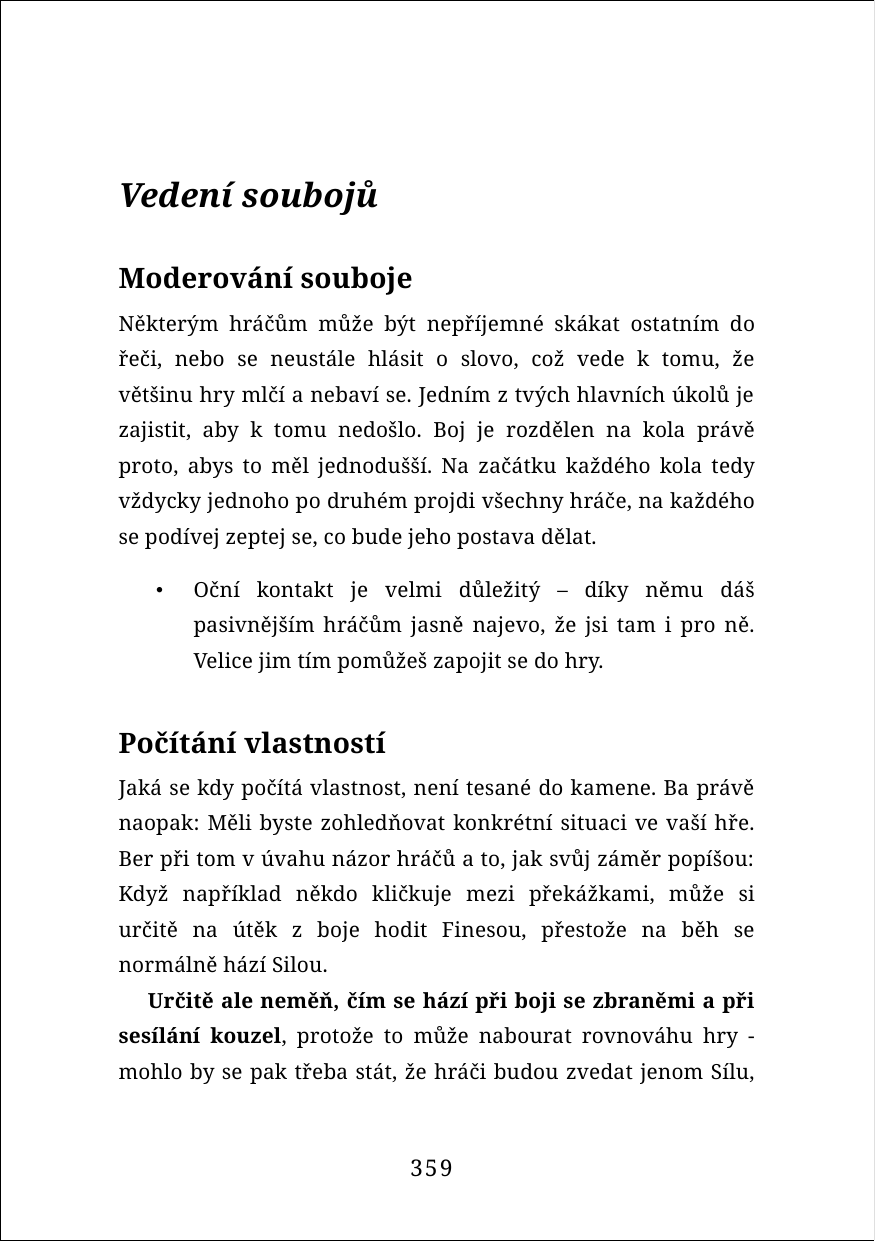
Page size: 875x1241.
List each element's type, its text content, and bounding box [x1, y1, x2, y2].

subtitle Moderování souboje [118, 258, 756, 297]
text Jaká se kdy počítá vlastnost, není tesané do kamene. Ba právě naopak: Měli byste zohledňovat konkrétní situaci ve vaší hře. Ber při tom v úvahu názor hráčů a to, jak svůj záměr popíšou: Když například někdo kličkuje mezi překážkami, může si určitě na útěk z boje hodit Finesou, přestože na běh se normálně hází Silou. Určitě ale neměň, čím se hází při boji se zbraněmi a při sesílání kouzel, protože to může nabourat rovnováhu hry - mohlo by se pak třeba stát, že hráči budou zvedat jenom Sílu, [118, 773, 756, 1086]
subtitle Počítání vlastností [118, 723, 756, 761]
text Některým hráčům může být nepříjemné skákat ostatním do řeči, nebo se neustále hlásit o slovo, což vede k tomu, že většinu hry mlčí a nebaví se. Jedním z tvých hlavních úkolů je zajistit, aby k tomu nedošlo. Boj je rozdělen na kola právě proto, abys to měl jednodušší. Na začátku každého kola tedy vždycky jednoho po druhém projdi všechny hráče, na každého se podívej zeptej se, co bude jeho postava dělat. [118, 309, 756, 550]
subtitle Vedení soubojů [118, 172, 756, 217]
list Oční kontakt je velmi důležitý – díky němu dáš pasivnějším hráčům jasně najevo, že jsi tam i pro ně. Velice jim tím pomůžeš zapojit se do hry. [156, 575, 756, 674]
